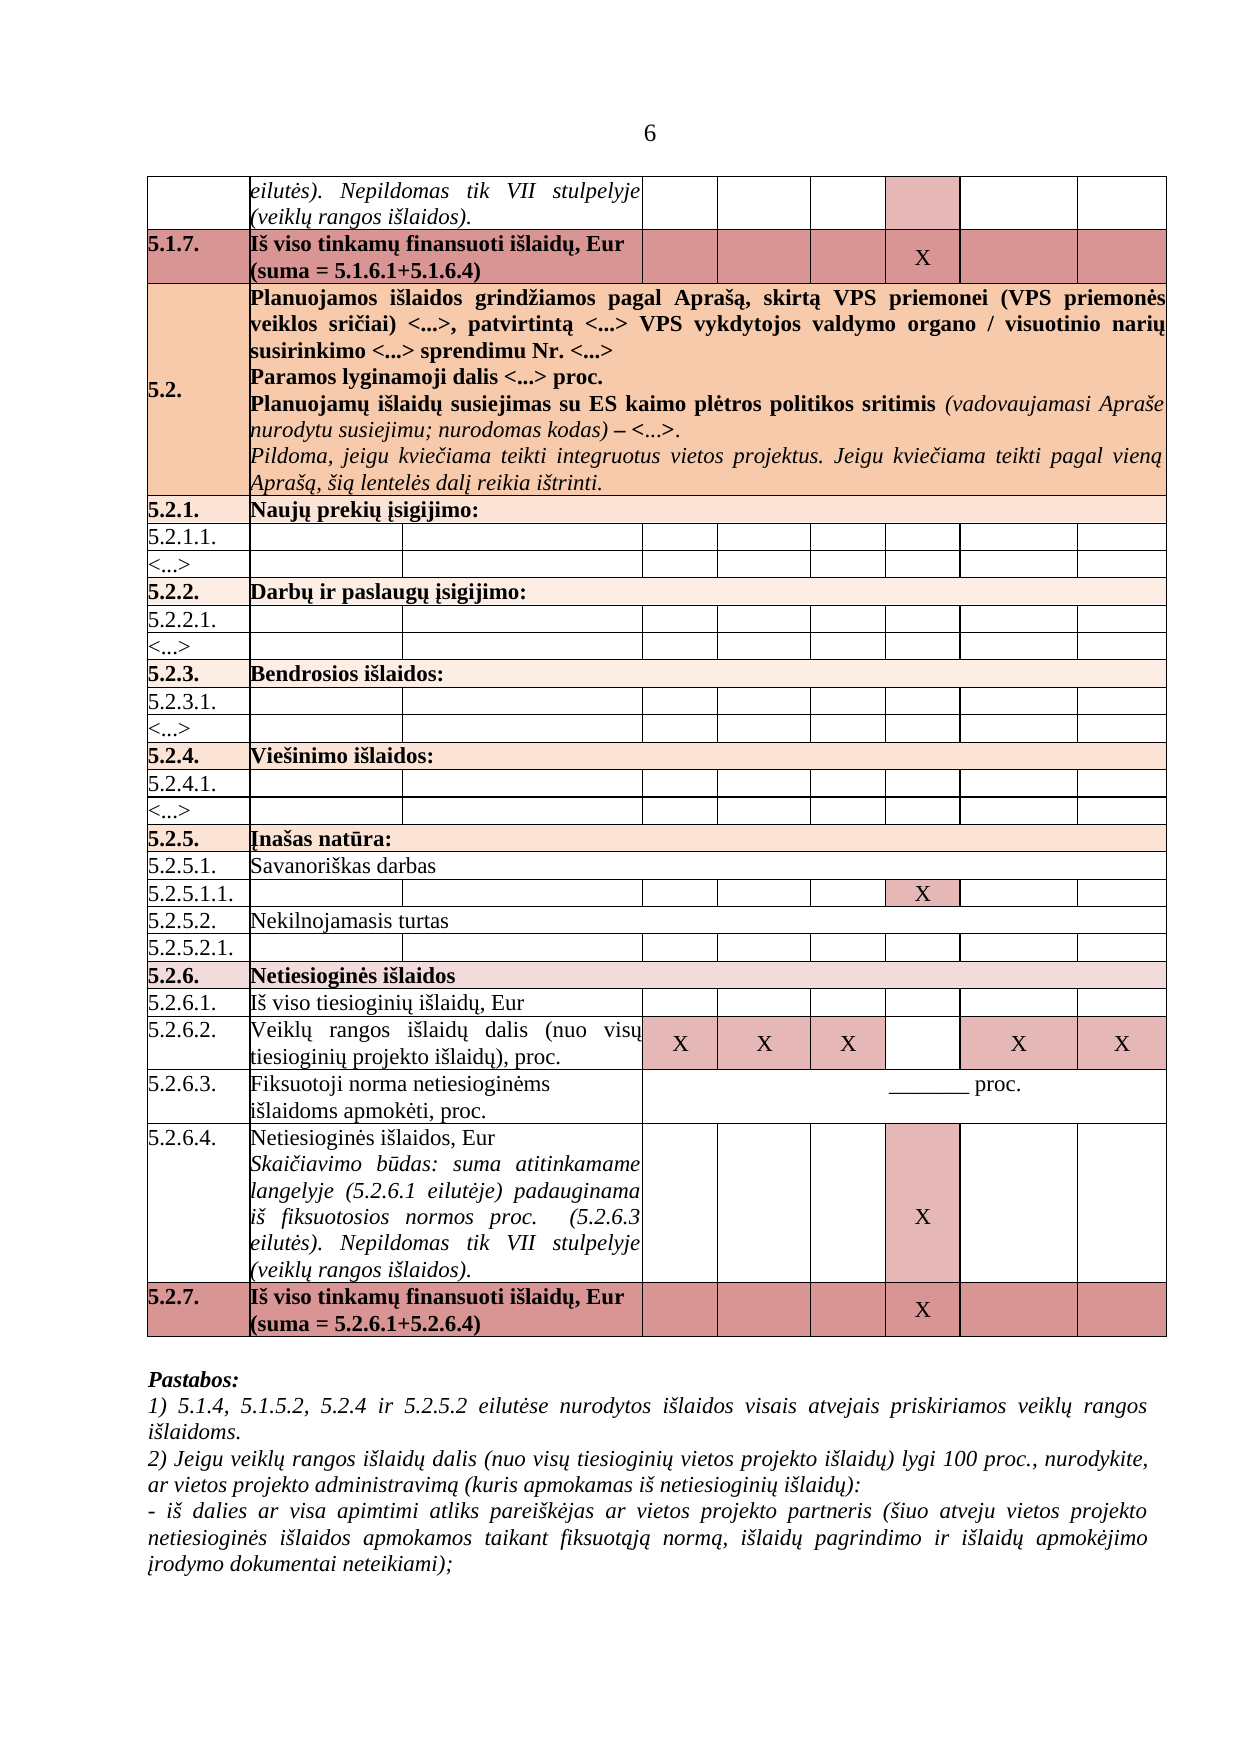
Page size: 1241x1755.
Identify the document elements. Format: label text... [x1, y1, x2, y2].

table_cell [251, 934, 402, 961]
table_cell [403, 798, 642, 824]
table_cell [886, 633, 959, 659]
table_cell 5.2.7. [148, 1283, 249, 1336]
table_cell [1078, 770, 1166, 796]
table_cell [811, 1124, 885, 1282]
table_cell X [643, 1017, 717, 1069]
table_cell [811, 177, 885, 229]
table_cell [643, 770, 717, 796]
table_cell Veiklų rangos išlaidų dalis (nuo visų tiesioginių projekto išlaidų), proc. [251, 1017, 642, 1069]
table_cell [886, 989, 959, 1016]
table_cell [886, 1017, 959, 1069]
table_cell 5.2.5.2.1. [148, 934, 249, 961]
table_cell [886, 934, 959, 961]
table_cell [1078, 606, 1166, 632]
table_cell [643, 177, 717, 229]
table_cell Nekilnojamasis turtas [251, 907, 1166, 933]
table_cell X [886, 230, 959, 283]
table_cell X [718, 1017, 810, 1069]
table_cell [811, 688, 885, 714]
table_cell [886, 551, 959, 577]
table_cell [643, 633, 717, 659]
table_cell [811, 230, 885, 283]
table_cell X [886, 1283, 959, 1336]
table_cell [251, 633, 402, 659]
table_cell <...> [148, 798, 249, 824]
table_cell [811, 715, 885, 742]
table_cell [886, 715, 959, 742]
table_cell Iš viso tinkamų finansuoti išlaidų, Eur (suma = 5.2.6.1+5.2.6.4) [251, 1283, 642, 1336]
text Pastabos: [148, 1366, 1152, 1392]
table_cell <...> [148, 633, 249, 659]
table_cell [718, 770, 810, 796]
table_cell [811, 606, 885, 632]
table_cell [1078, 880, 1166, 906]
table_cell [718, 633, 810, 659]
table_cell [811, 989, 885, 1016]
table_cell [961, 715, 1077, 742]
table_cell X [886, 880, 959, 906]
table_cell [886, 177, 959, 229]
table_cell [403, 524, 642, 550]
table_cell [1078, 1124, 1166, 1282]
table_cell [886, 798, 959, 824]
table_cell [811, 1283, 885, 1336]
table_cell Naujų prekių įsigijimo: [251, 496, 1166, 522]
table_cell [886, 770, 959, 796]
table_cell 5.2.5.1.1. [148, 880, 249, 906]
table_cell _______ proc. [643, 1070, 1166, 1123]
table_cell [403, 880, 642, 906]
table_cell [811, 880, 885, 906]
table_cell 5.2.5.2. [148, 907, 249, 933]
table_cell [643, 880, 717, 906]
table_cell 5.2.6.1. [148, 989, 249, 1016]
table_cell [251, 524, 402, 550]
table_cell [148, 177, 249, 229]
table_cell [718, 1283, 810, 1336]
table_cell X [811, 1017, 885, 1069]
table_cell [718, 230, 810, 283]
table_cell Netiesioginės išlaidos [251, 962, 1166, 988]
table_cell [961, 770, 1077, 796]
table_cell [961, 1283, 1077, 1336]
table_cell 5.2.6.4. [148, 1124, 249, 1282]
table_cell 5.2.6.2. [148, 1017, 249, 1069]
table_cell [961, 880, 1077, 906]
table_cell [643, 551, 717, 577]
table_cell [811, 633, 885, 659]
table_cell [718, 606, 810, 632]
table_cell [1078, 524, 1166, 550]
table_cell [403, 688, 642, 714]
table_cell [811, 798, 885, 824]
table_cell [811, 770, 885, 796]
table_cell Netiesioginės išlaidos, Eur Skaičiavimo būdas: suma atitinkamame langelyje (5.2.6.1 eilutėje) padauginama iš fiksuotosios normos proc. (5.2.6.3 eilutės). Nepildomas tik VII stulpelyje (veiklų rangos išlaidos). [251, 1124, 642, 1282]
table_cell 5.2.1.1. [148, 524, 249, 550]
table_cell [811, 934, 885, 961]
table_cell [251, 715, 402, 742]
table_cell Iš viso tiesioginių išlaidų, Eur [251, 989, 642, 1016]
table_cell [961, 1124, 1077, 1282]
table_cell Fiksuotoji norma netiesioginėms išlaidoms apmokėti, proc. [251, 1070, 642, 1123]
table_cell [718, 989, 810, 1016]
table_cell Iš viso tinkamų finansuoti išlaidų, Eur (suma = 5.1.6.1+5.1.6.4) [251, 230, 642, 283]
table_cell [1078, 715, 1166, 742]
table_cell [1078, 934, 1166, 961]
table_cell [886, 524, 959, 550]
table_cell [811, 524, 885, 550]
table_cell [961, 524, 1077, 550]
table_cell [961, 633, 1077, 659]
table_cell [961, 989, 1077, 1016]
text 2) Jeigu veiklų rangos išlaidų dalis (nuo visų tiesioginių vietos projekto išlaidų) lygi 100 proc., nurodykite, ar vietos projekto administravimą (kuris apmokamas iš netiesioginių išlaidų): [148, 1445, 1152, 1497]
table_cell [643, 1283, 717, 1336]
text - iš dalies ar visa apimtimi atliks pareiškėjas ar vietos projekto partneris (šiuo atveju vietos projekto netiesioginės išlaidos apmokamos taikant fiksuotąją normą, išlaidų pagrindimo ir išlaidų apmokėjimo įrodymo dokumentai neteikiami); [148, 1497, 1152, 1577]
table_cell Viešinimo išlaidos: [251, 743, 1166, 769]
table_cell 5.2.5. [148, 825, 249, 851]
table_cell 5.2.6.3. [148, 1070, 249, 1123]
table_cell [403, 633, 642, 659]
table_cell [643, 989, 717, 1016]
table_cell [718, 524, 810, 550]
table_cell 5.2.4. [148, 743, 249, 769]
table_cell [1078, 177, 1166, 229]
table_cell [1078, 230, 1166, 283]
table_cell [961, 798, 1077, 824]
table_cell [403, 606, 642, 632]
table_cell [251, 606, 402, 632]
table_cell Darbų ir paslaugų įsigijimo: [251, 578, 1166, 604]
table_cell [643, 1124, 717, 1282]
table_cell 5.2.6. [148, 962, 249, 988]
table_cell 5.2.1. [148, 496, 249, 522]
table_cell Įnašas natūra: [251, 825, 1166, 851]
table_cell [1078, 633, 1166, 659]
table_cell [643, 230, 717, 283]
table_cell [1078, 688, 1166, 714]
table_cell [718, 1124, 810, 1282]
table_cell [1078, 989, 1166, 1016]
table_cell [718, 934, 810, 961]
table_cell [961, 177, 1077, 229]
table_cell [886, 688, 959, 714]
table_cell Planuojamos išlaidos grindžiamos pagal Aprašą, skirtą VPS priemonei (VPS priemonės veiklos sričiai) <...>, patvirtintą <...> VPS vykdytojos valdymo organo / visuotinio narių susirinkimo <...> sprendimu Nr. <...> Paramos lyginamoji dalis <...> proc. Planuojamų išlaidų susiejimas su ES kaimo plėtros politikos sritimis (vadovaujamasi Apraše nurodytu susiejimu; nurodomas kodas) – <...>. Pildoma, jeigu kviečiama teikti integruotus vietos projektus. Jeigu kviečiama teikti pagal vieną Aprašą, šią lentelės dalį reikia ištrinti. [251, 284, 1166, 495]
table_cell [886, 606, 959, 632]
table_cell [961, 606, 1077, 632]
table_cell [1078, 798, 1166, 824]
table_cell [811, 551, 885, 577]
table_cell [718, 177, 810, 229]
table_cell Bendrosios išlaidos: [251, 660, 1166, 687]
table_cell [1078, 551, 1166, 577]
table_cell <...> [148, 551, 249, 577]
table_cell [1078, 1283, 1166, 1336]
table_cell [718, 551, 810, 577]
table_cell [643, 934, 717, 961]
table_cell X [886, 1124, 959, 1282]
table_cell [961, 551, 1077, 577]
table_cell [251, 551, 402, 577]
table_cell [643, 524, 717, 550]
table_cell [403, 934, 642, 961]
table_cell eilutės). Nepildomas tik VII stulpelyje (veiklų rangos išlaidos). [251, 177, 642, 229]
table_cell [718, 715, 810, 742]
table_cell 5.2.2. [148, 578, 249, 604]
table_cell [403, 715, 642, 742]
table_cell [251, 688, 402, 714]
table_cell [251, 770, 402, 796]
table_cell <...> [148, 715, 249, 742]
table_cell 5.2.3.1. [148, 688, 249, 714]
text 1) 5.1.4, 5.1.5.2, 5.2.4 ir 5.2.5.2 eilutėse nurodytos išlaidos visais atvejais priskiriamos veiklų rangos išlaidoms. [148, 1392, 1152, 1445]
table_cell [403, 551, 642, 577]
table_cell X [961, 1017, 1077, 1069]
table_cell [961, 934, 1077, 961]
table_cell [718, 688, 810, 714]
table_cell [251, 880, 402, 906]
table_cell [961, 230, 1077, 283]
table_cell [643, 606, 717, 632]
table_cell [643, 688, 717, 714]
table_cell [961, 688, 1077, 714]
table_cell [643, 715, 717, 742]
table_cell [718, 798, 810, 824]
table_cell 5.2.5.1. [148, 852, 249, 878]
table_cell 5.2.4.1. [148, 770, 249, 796]
table_cell [643, 798, 717, 824]
table_cell [251, 798, 402, 824]
table_cell [403, 770, 642, 796]
table_cell 5.2.3. [148, 660, 249, 687]
table_cell Savanoriškas darbas [251, 852, 1166, 878]
table_cell X [1078, 1017, 1166, 1069]
table_cell [718, 880, 810, 906]
table_cell 5.2.2.1. [148, 606, 249, 632]
table_cell 5.1.7. [148, 230, 249, 283]
table_cell 5.2. [148, 284, 249, 495]
